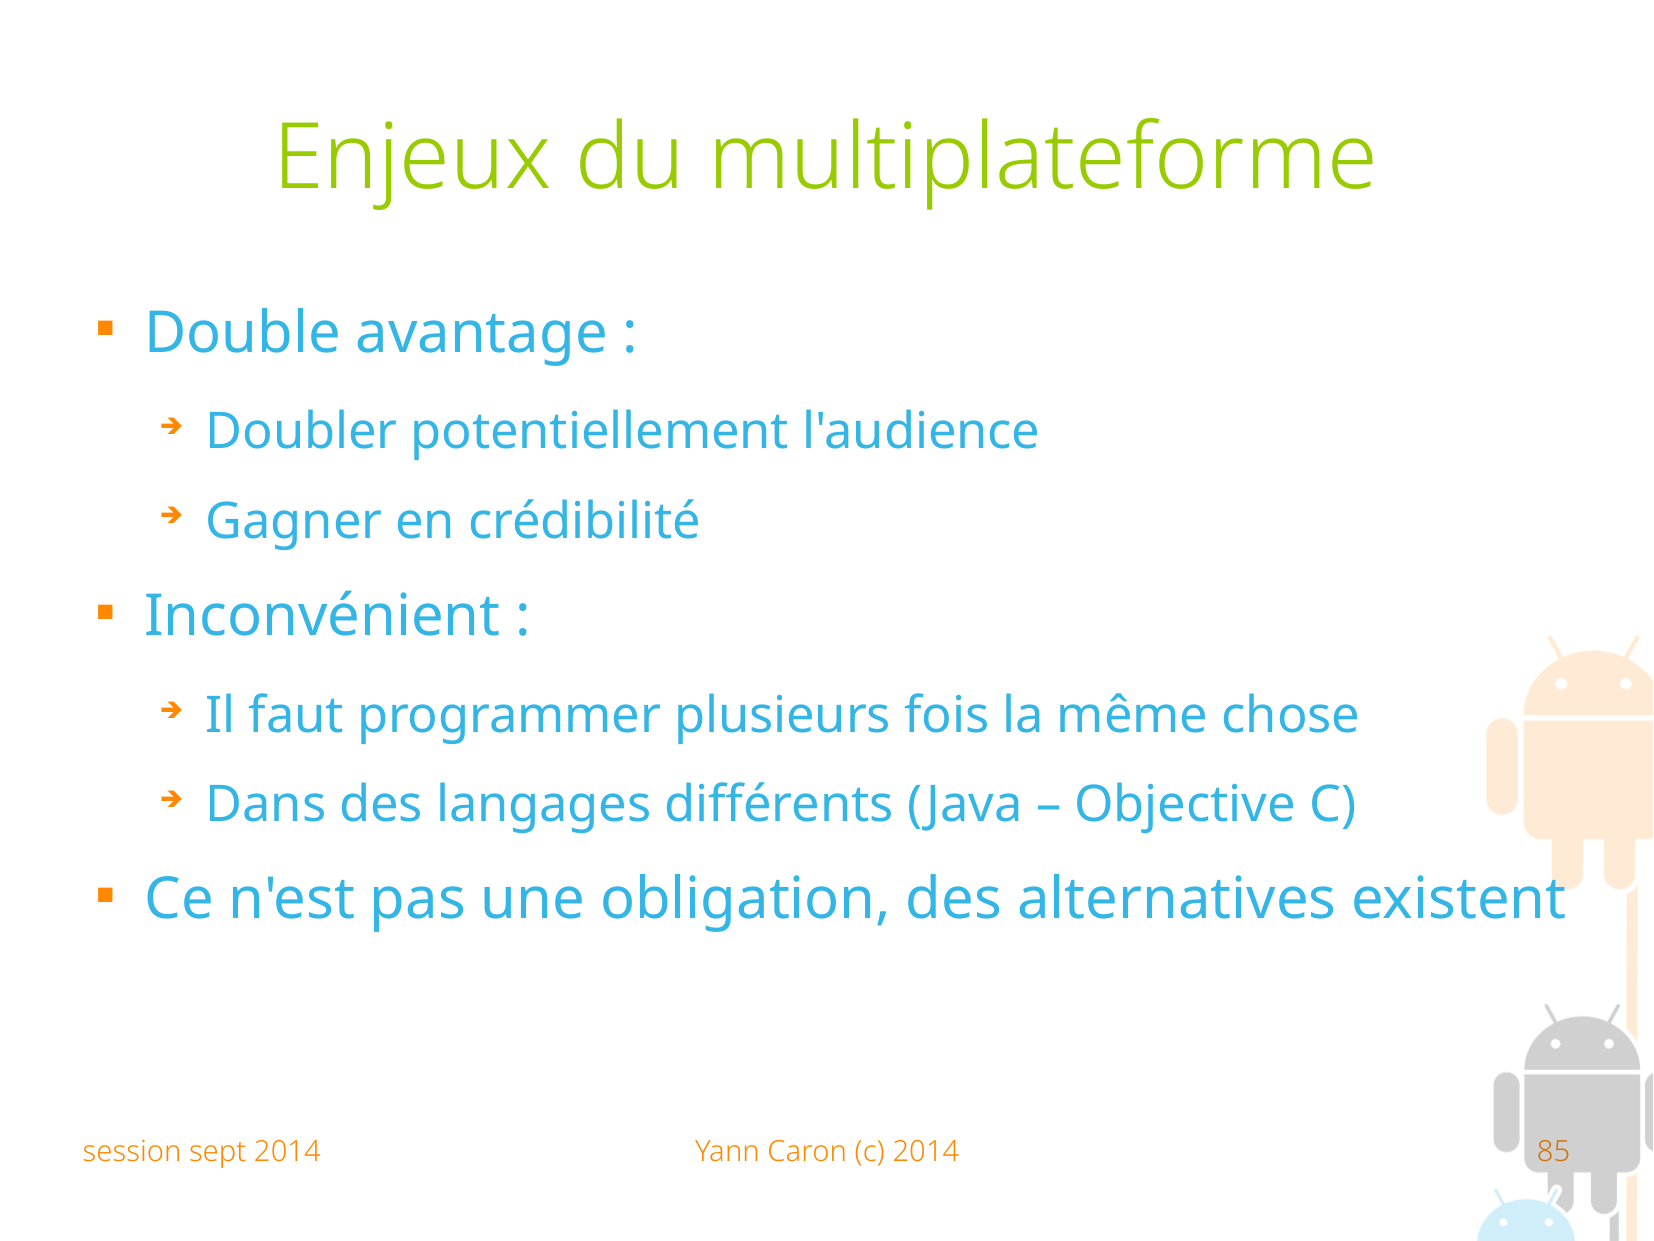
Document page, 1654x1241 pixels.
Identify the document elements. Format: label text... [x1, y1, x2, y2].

list Double avantage : Doubler potentiellement l'audience Gagner en crédibilité Inconvénient : Il faut programmer plusieurs fois la même chose Dans des langages différents (Java – Objective C) Ce n'est pas une obligation, des alternatives existent [82, 290, 1571, 1010]
title Enjeux du multiplateforme [82, 49, 1571, 257]
picture [240, 423, 1654, 1241]
